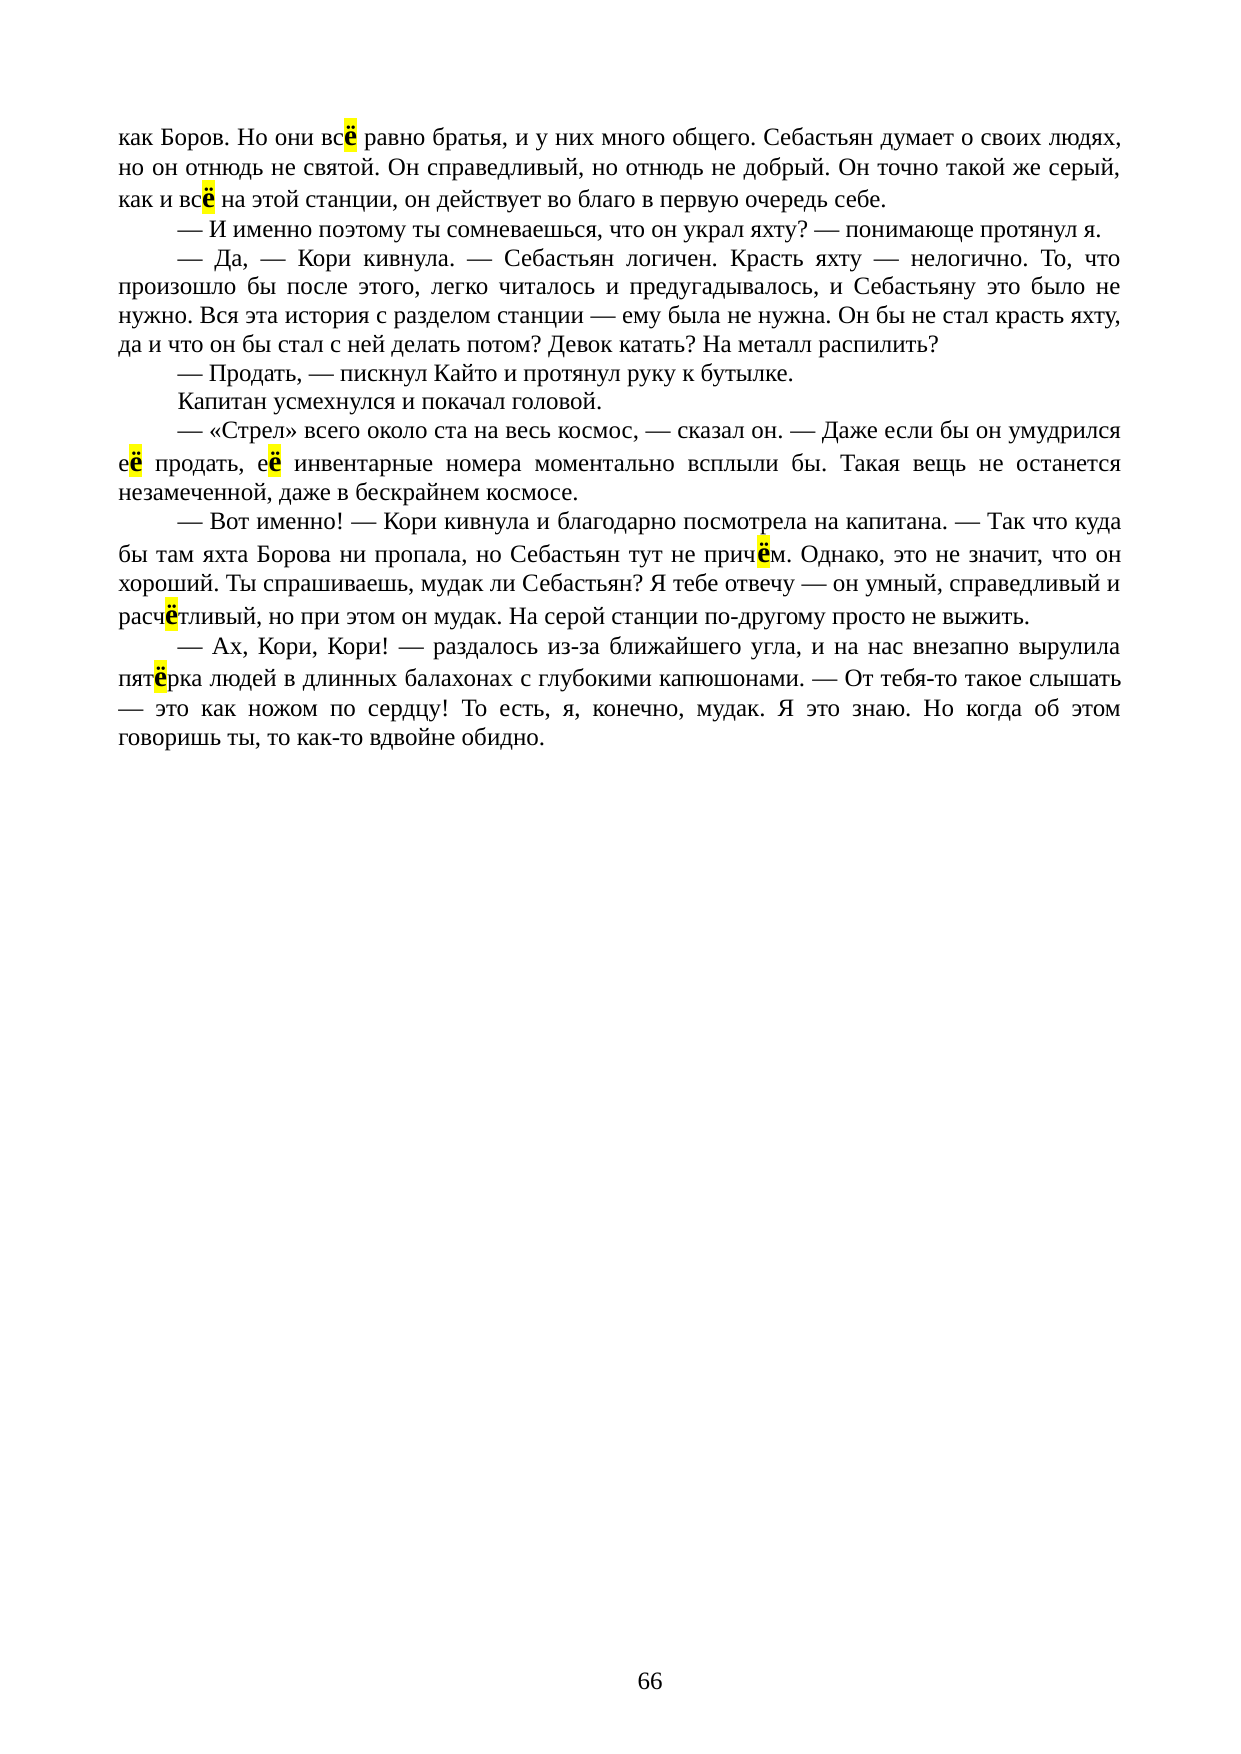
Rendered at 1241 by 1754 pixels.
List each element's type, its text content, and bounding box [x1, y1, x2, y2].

text — Вот именно! — Кори кивнула и благодарно посмотрела на капитана. — Так что куда бы там яхта Борова ни пропала, но Себастьян тут не причём. Однако, это не значит, что он хороший. Ты спрашиваешь, мудак ли Себастьян? Я тебе отвечу — он умный, справедливый и расчётливый, но при этом он мудак. На серой станции по-другому просто не выжить. [118, 506, 1122, 631]
text — «Стрел» всего около ста на весь космос, — сказал он. — Даже если бы он умудрился её продать, её инвентарные номера моментально всплыли бы. Такая вещь не останется незамеченной, даже в бескрайнем космосе. [118, 415, 1122, 506]
text — И именно поэтому ты сомневаешься, что он украл яхту? — понимающе протянул я. [118, 214, 1122, 243]
text как Боров. Но они всё равно братья, и у них много общего. Себастьян думает о своих людях, но он отнюдь не святой. Он справедливый, но отнюдь не добрый. Он точно такой же серый, как и всё на этой станции, он действует во благо в первую очередь себе. [118, 118, 1122, 214]
text Капитан усмехнулся и покачал головой. [118, 386, 1122, 415]
text — Продать, — пискнул Кайто и протянул руку к бутылке. [118, 358, 1122, 386]
text — Да, — Кори кивнула. — Себастьян логичен. Красть яхту — нелогично. То, что произошло бы после этого, легко читалось и предугадывалось, и Себастьяну это было не нужно. Вся эта история с разделом станции — ему была не нужна. Он бы не стал красть яхту, да и что он бы стал с ней делать потом? Девок катать? На металл распилить? [118, 243, 1122, 358]
text — Ах, Кори, Кори! — раздалось из-за ближайшего угла, и на нас внезапно вырулила пятёрка людей в длинных балахонах с глубокими капюшонами. — От тебя-то такое слышать — это как ножом по сердцу! То есть, я, конечно, мудак. Я это знаю. Но когда об этом говоришь ты, то как-то вдвойне обидно. [118, 631, 1122, 751]
